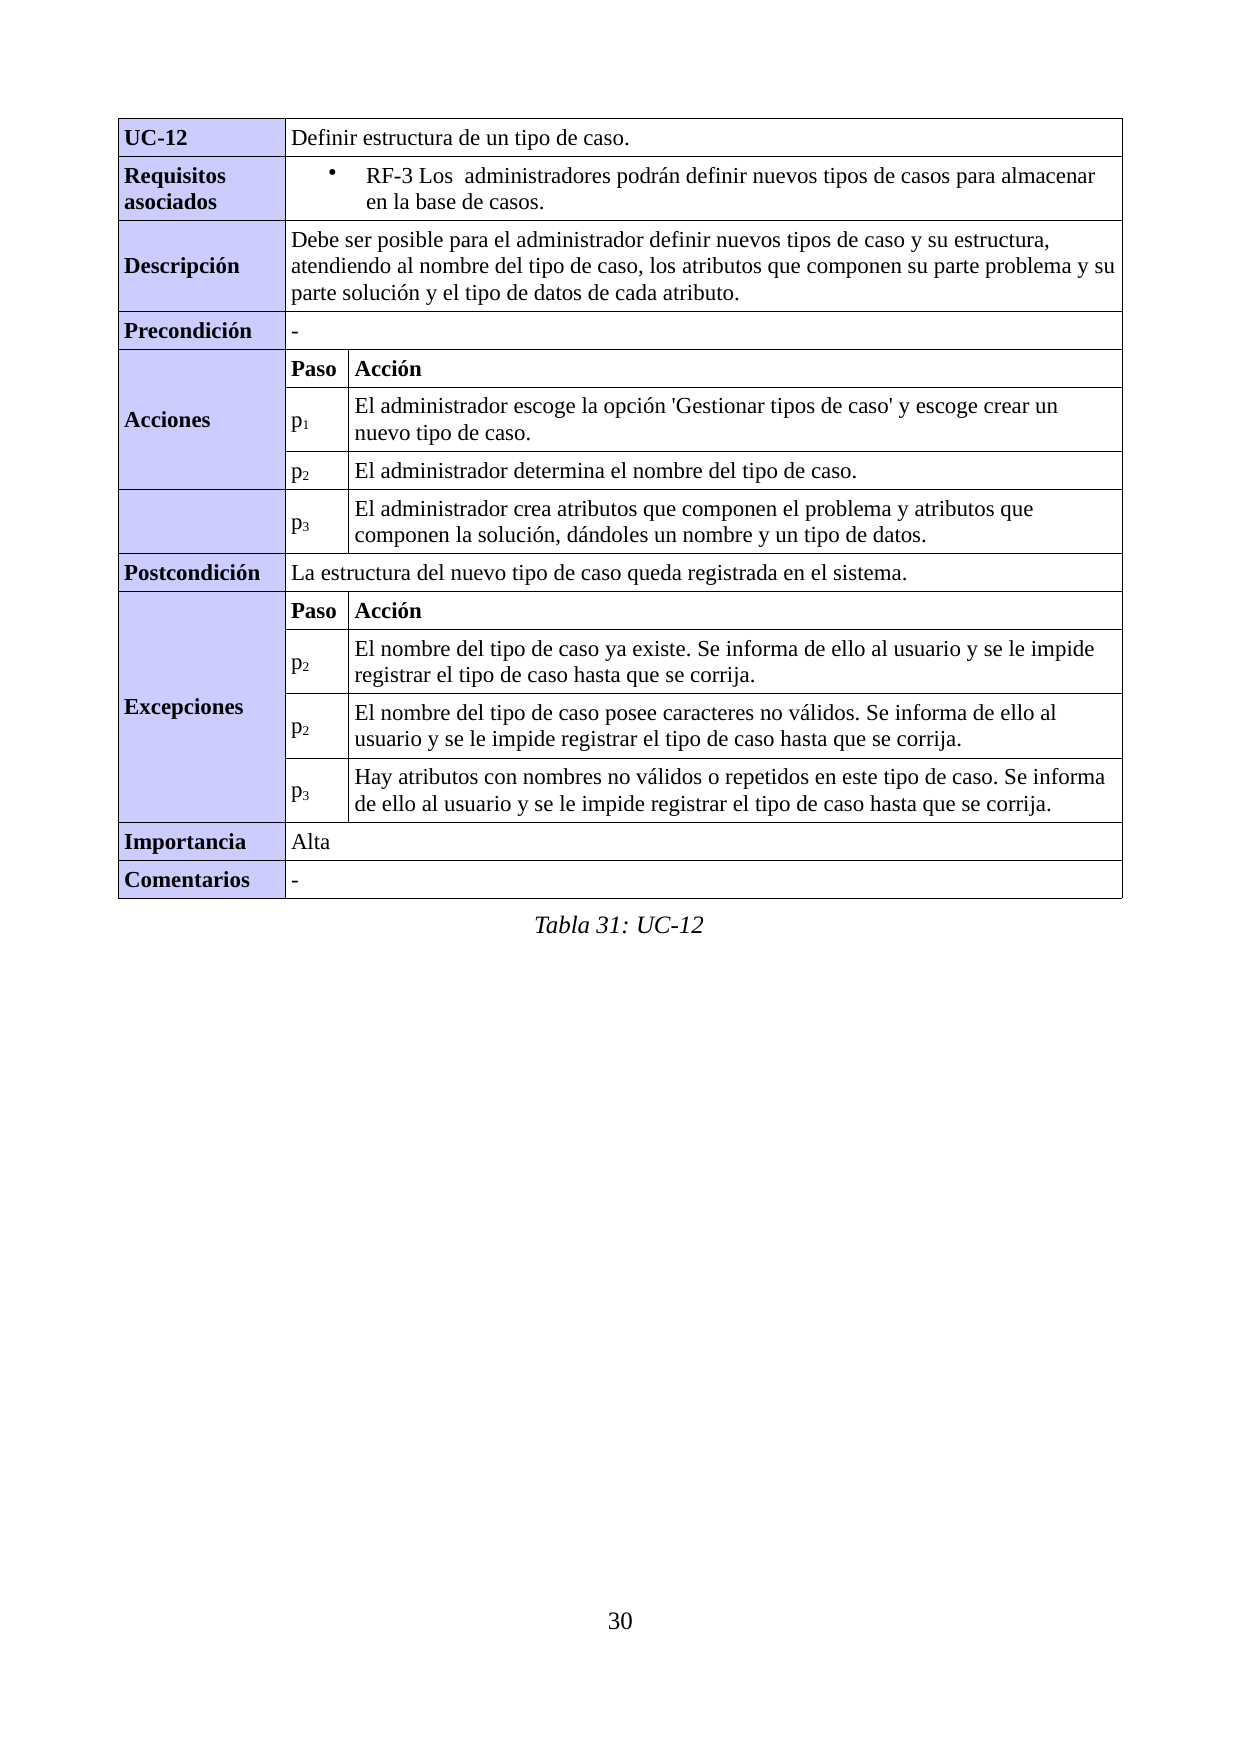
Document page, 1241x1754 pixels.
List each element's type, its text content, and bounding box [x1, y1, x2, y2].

table_cell El administrador crea atributos que componen el problema y atributos que componen la solución, dándoles un nombre y un tipo de datos. [349, 490, 1122, 553]
table_cell Debe ser posible para el administrador definir nuevos tipos de caso y su estructura, atendiendo al nombre del tipo de caso, los atributos que componen su parte problema y su parte solución y el tipo de datos de cada atributo. [286, 221, 1122, 311]
table_cell Descripción [119, 221, 285, 311]
table_header Definir estructura de un tipo de caso. [286, 119, 1122, 156]
table_cell p1 [286, 388, 348, 451]
table_cell Paso [286, 592, 348, 629]
table_cell Importancia [119, 823, 285, 860]
table_cell Acción [349, 592, 1122, 629]
table_cell [119, 490, 285, 553]
table_cell Excepciones [119, 592, 285, 822]
table_cell Requisitos asociados [119, 157, 285, 220]
table_cell Alta [286, 823, 1122, 860]
table_cell p2 [286, 694, 348, 758]
table_cell Hay atributos con nombres no válidos o repetidos en este tipo de caso. Se informa de ello al usuario y se le impide registrar el tipo de caso hasta que se corrija. [349, 759, 1122, 822]
table_cell Acción [349, 350, 1122, 387]
table_cell p3 [286, 759, 348, 822]
table_cell El nombre del tipo de caso posee caracteres no válidos. Se informa de ello al usuario y se le impide registrar el tipo de caso hasta que se corrija. [349, 694, 1122, 758]
table_cell Acciones [119, 350, 285, 489]
table_header UC-12 [119, 119, 285, 156]
table_cell El nombre del tipo de caso ya existe. Se informa de ello al usuario y se le impide registrar el tipo de caso hasta que se corrija. [349, 630, 1122, 693]
table_cell p2 [286, 452, 348, 489]
table_cell p3 [286, 490, 348, 553]
table_cell Paso [286, 350, 348, 387]
text Tabla 31: UC-12 [118, 910, 1122, 939]
table_cell El administrador escoge la opción 'Gestionar tipos de caso' y escoge crear un nuevo tipo de caso. [349, 388, 1122, 451]
table_cell - [286, 312, 1122, 349]
table_cell Precondición [119, 312, 285, 349]
table_cell - [286, 861, 1122, 898]
table_cell p2 [286, 630, 348, 693]
table_cell RF-3 Los administradores podrán definir nuevos tipos de casos para almacenar en la base de casos. [286, 157, 1122, 220]
table_cell La estructura del nuevo tipo de caso queda registrada en el sistema. [286, 554, 1122, 591]
table_cell El administrador determina el nombre del tipo de caso. [349, 452, 1122, 489]
table_cell Comentarios [119, 861, 285, 898]
table_cell Postcondición [119, 554, 285, 591]
